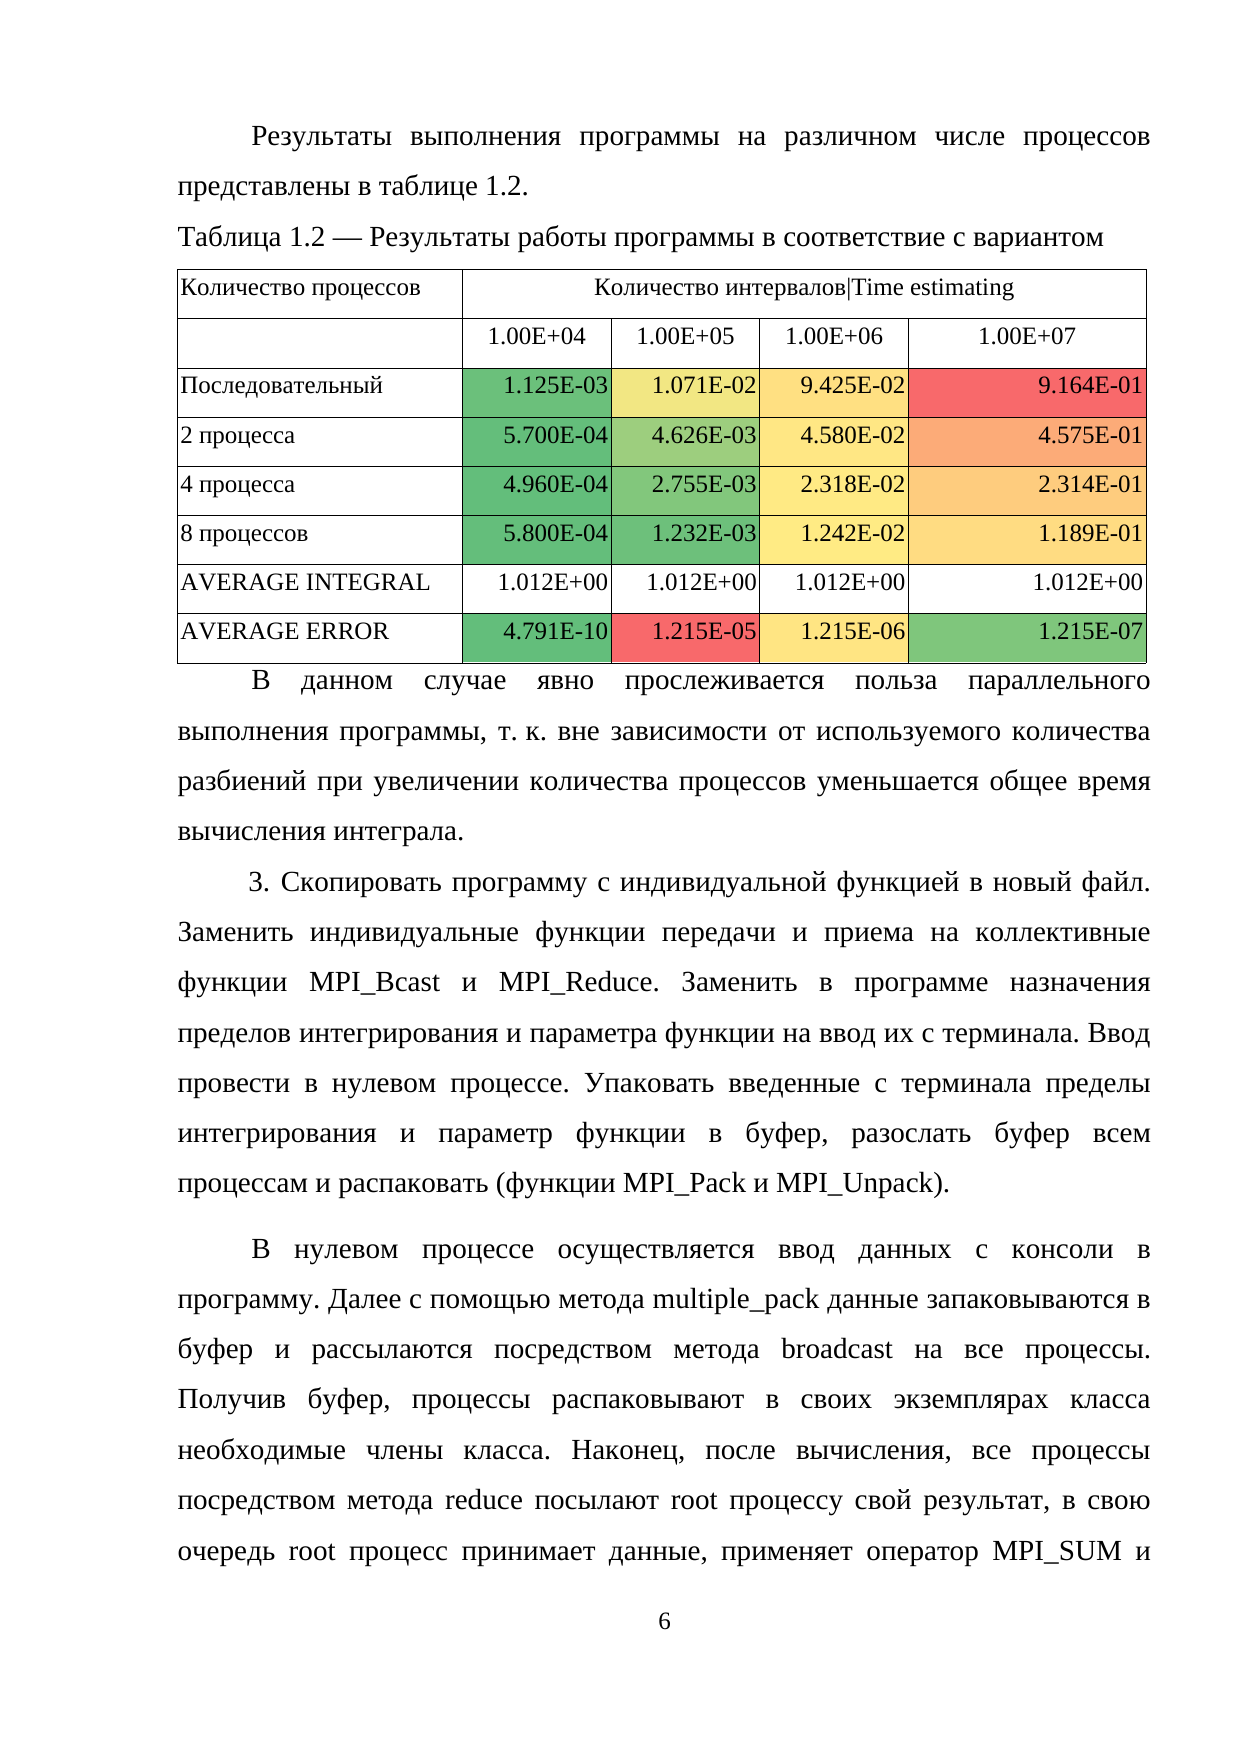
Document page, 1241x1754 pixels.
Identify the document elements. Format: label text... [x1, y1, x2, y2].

table_cell 1.215E-07 [909, 614, 1146, 662]
table_cell 1.012E+00 [760, 565, 908, 613]
table_cell 4.575E-01 [909, 418, 1146, 466]
table_cell 4.580E-02 [760, 418, 908, 466]
list Скопировать программу с индивидуальной функцией в новый файл. Заменить индивидуальные функции передачи и приема на коллективные функции MPI_Bcast и MPI_Reduce. Заменить в программе назначения пределов интегрирования и параметра функции на ввод их с терминала. Ввод провести в нулевом процессе. Упаковать введенные с терминала пределы интегрирования и параметр функции в буфер, разослать буфер всем процессам и распаковать (функции MPI_Pack и MPI_Unpack). [177, 864, 1152, 1199]
table_cell 1.189E-01 [909, 516, 1146, 564]
table_cell 8 процессов [178, 516, 462, 564]
table_cell 1.125E-03 [463, 369, 611, 417]
table_cell AVERAGE ERROR [178, 614, 462, 662]
table_cell 2 процесса [178, 418, 462, 466]
table_cell [178, 319, 462, 367]
table_cell 1.012E+00 [909, 565, 1146, 613]
table_cell 1.232E-03 [612, 516, 759, 564]
table_cell 1.242E-02 [760, 516, 908, 564]
table_cell 4.960E-04 [463, 467, 611, 515]
table_cell 1.00E+07 [909, 319, 1146, 367]
text Результаты выполнения программы на различном числе процессов представлены в таблице 1.2. [177, 118, 1152, 202]
table_cell 2.755E-03 [612, 467, 759, 515]
text Таблица 1.2 — Результаты работы программы в соответствие с вариантом [177, 219, 1152, 252]
table_cell 4.791E-10 [463, 614, 611, 662]
table_cell 1.00E+04 [463, 319, 611, 367]
table_cell AVERAGE INTEGRAL [178, 565, 462, 613]
table_cell 1.00E+06 [760, 319, 908, 367]
table_cell 2.314E-01 [909, 467, 1146, 515]
table_cell 9.164E-01 [909, 369, 1146, 417]
table_cell 5.800E-04 [463, 516, 611, 564]
table_cell 1.071E-02 [612, 369, 759, 417]
table_cell 1.215E-06 [760, 614, 908, 662]
table_cell 1.012E+00 [463, 565, 611, 613]
table_cell Последовательный [178, 369, 462, 417]
table_cell 1.012E+00 [612, 565, 759, 613]
table_cell 9.425E-02 [760, 369, 908, 417]
table_cell 1.00E+05 [612, 319, 759, 367]
table_cell 2.318E-02 [760, 467, 908, 515]
table_header Количество процессов [178, 270, 462, 318]
text В нулевом процессе осуществляется ввод данных с консоли в программу. Далее с помощью метода multiple_pack данные запаковываются в буфер и рассылаются посредством метода broadcast на все процессы. Получив буфер, процессы распаковывают в своих экземплярах класса необходимые члены класса. Наконец, после вычисления, все процессы посредством метода reduce посылают root процессу свой результат, в свою очередь root процесс принимает данные, применяет оператор MPI_SUM и [177, 1231, 1152, 1566]
table_cell 1.215E-05 [612, 614, 759, 662]
table_cell 4.626E-03 [612, 418, 759, 466]
text В данном случае явно прослеживается польза параллельного выполнения программы, т. к. вне зависимости от используемого количества разбиений при увеличении количества процессов уменьшается общее время вычисления интеграла. [177, 662, 1152, 847]
table_header Количество интервалов|Time estimating [463, 270, 1146, 318]
table_cell 5.700E-04 [463, 418, 611, 466]
table_cell 4 процесса [178, 467, 462, 515]
